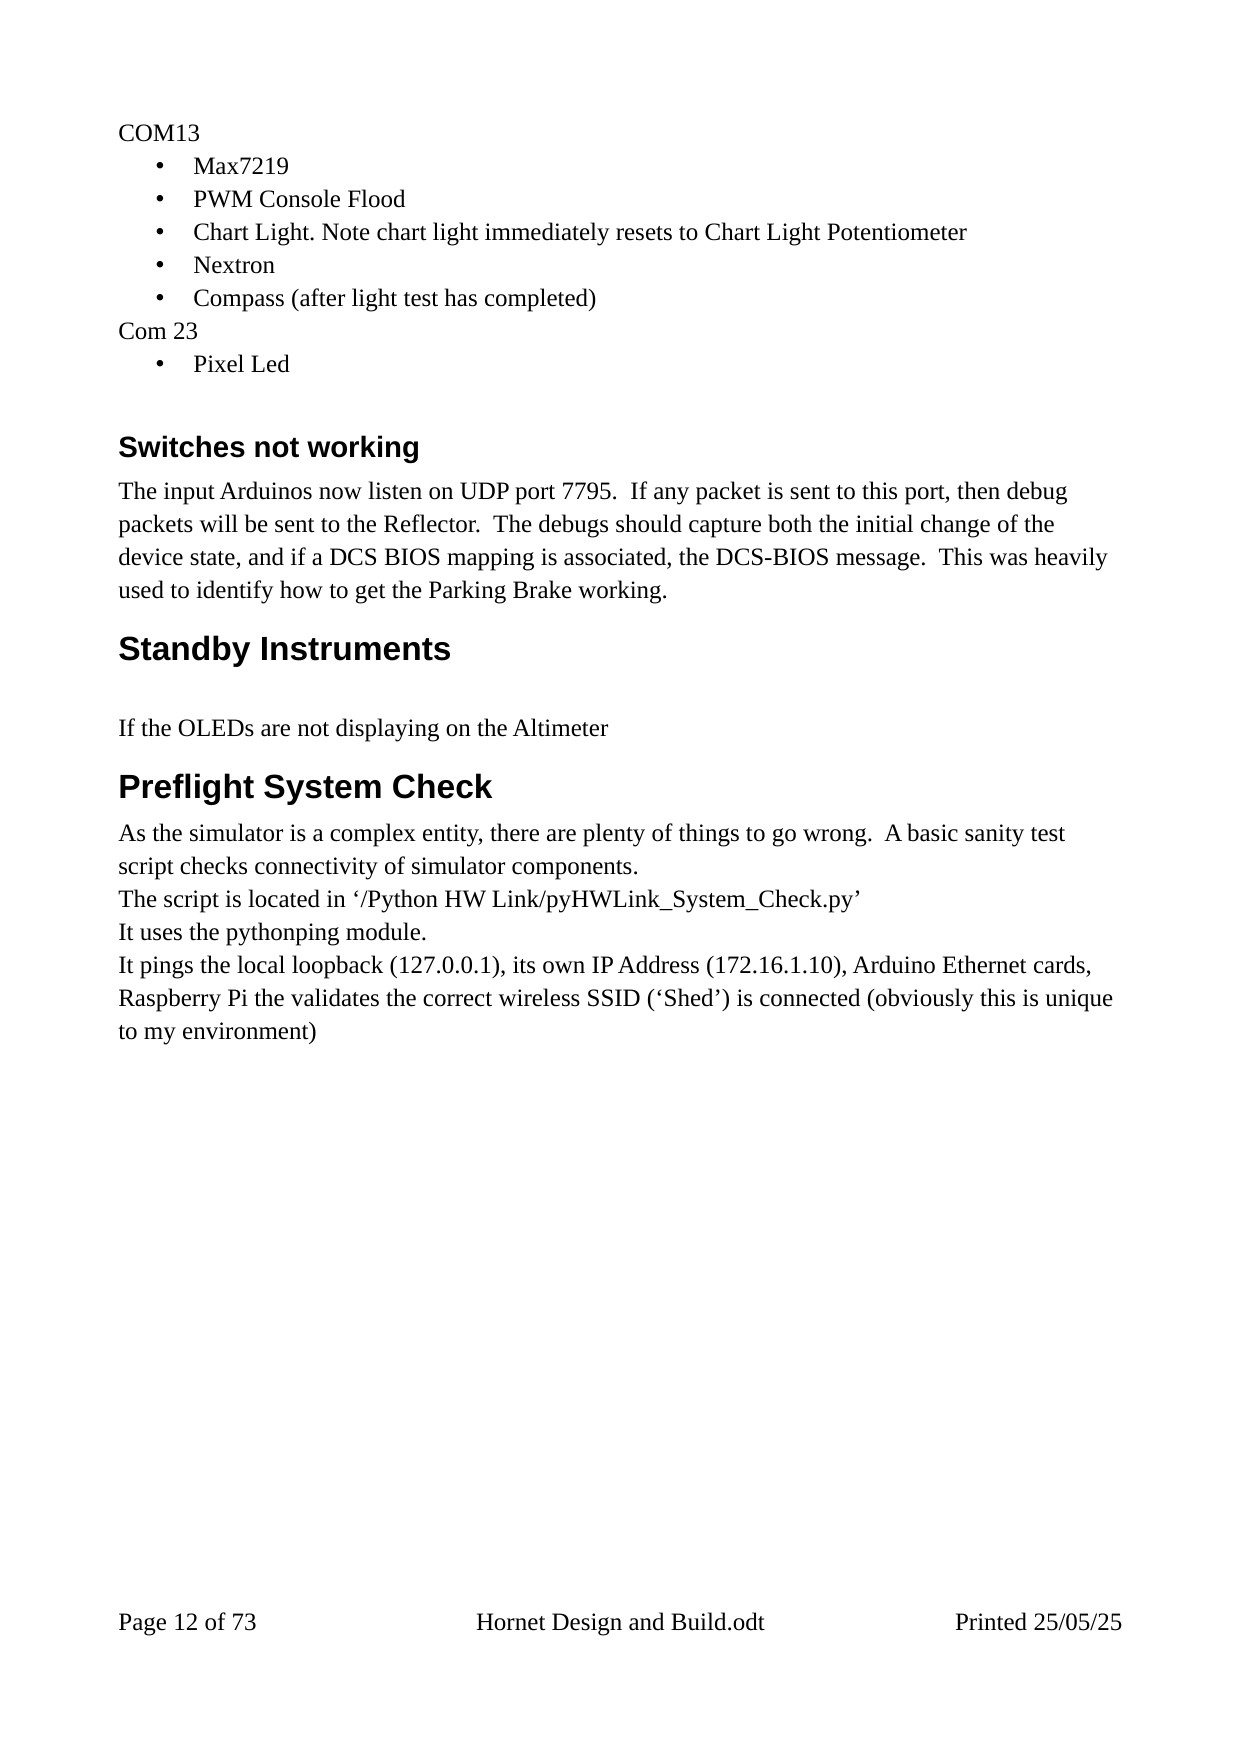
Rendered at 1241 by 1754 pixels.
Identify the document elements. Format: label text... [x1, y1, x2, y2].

text The input Arduinos now listen on UDP port 7795. If any packet is sent to this port, then debug packets will be sent to the Reflector. The debugs should capture both the initial change of the device state, and if a DCS BIOS mapping is associated, the DCS-BIOS message. This was heavily used to identify how to get the Parking Brake working. [118, 476, 1122, 604]
subtitle Switches not working [118, 430, 1122, 464]
list Nextron [156, 250, 1122, 279]
text As the simulator is a complex entity, there are plenty of things to go wrong. A basic sanity test script checks connectivity of simulator components. [118, 818, 1122, 880]
subtitle Standby Instruments [118, 629, 1122, 668]
text COM13 [118, 118, 1122, 147]
subtitle Preflight System Check [118, 767, 1122, 806]
text It uses the pythonping module. [118, 917, 1122, 946]
list Chart Light. Note chart light immediately resets to Chart Light Potentiometer [156, 217, 1122, 246]
list Pixel Led [156, 349, 1122, 378]
text The script is located in ‘/Python HW Link/pyHWLink_System_Check.py’ [118, 884, 1122, 913]
list PWM Console Flood [156, 184, 1122, 213]
text If the OLEDs are not displaying on the Altimeter [118, 713, 1122, 742]
list Compass (after light test has completed) [156, 283, 1122, 312]
list Max7219 [156, 151, 1122, 180]
text Com 23 [118, 316, 1122, 345]
text It pings the local loopback (127.0.0.1), its own IP Address (172.16.1.10), Arduino Ethernet cards, Raspberry Pi the validates the correct wireless SSID (‘Shed’) is connected (obviously this is unique to my environment) [118, 950, 1122, 1045]
